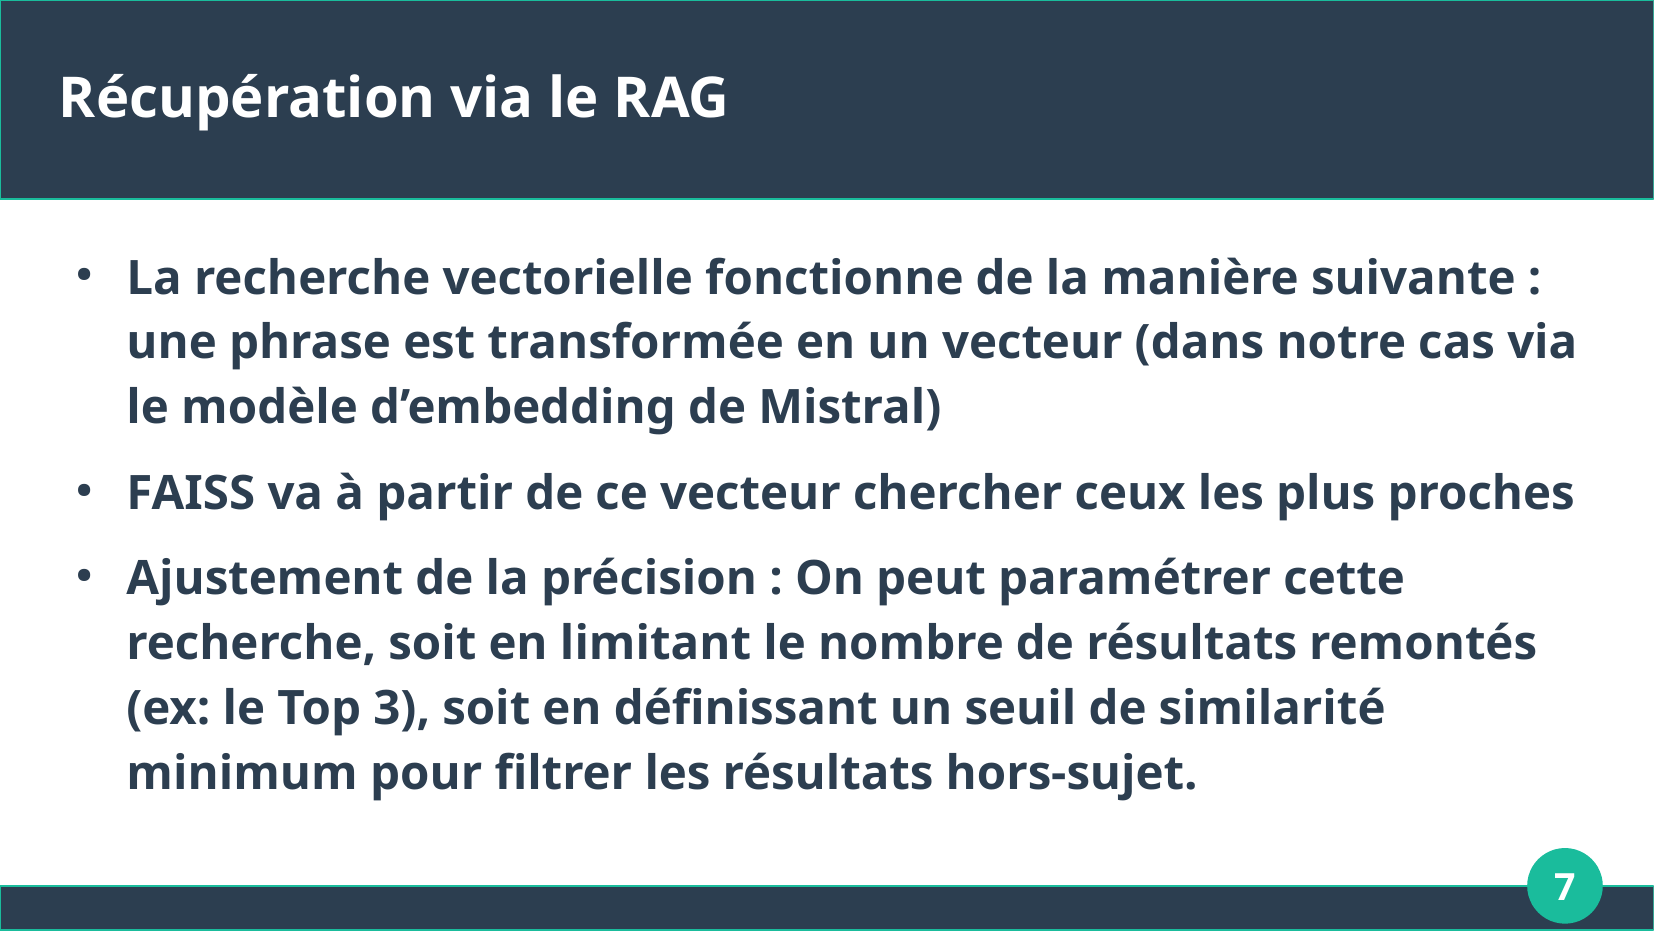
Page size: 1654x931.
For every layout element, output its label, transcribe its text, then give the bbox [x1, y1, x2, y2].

title Récupération via le RAG [59, 37, 1595, 155]
list La recherche vectorielle fonctionne de la manière suivante : une phrase est transformée en un vecteur (dans notre cas via le modèle d’embedding de Mistral) FAISS va à partir de ce vecteur chercher ceux les plus proches Ajustement de la précision : On peut paramétrer cette recherche, soit en limitant le nombre de résultats remontés (ex: le Top 3), soit en définissant un seuil de similarité minimum pour filtrer les résultats hors-sujet. [59, 243, 1595, 864]
